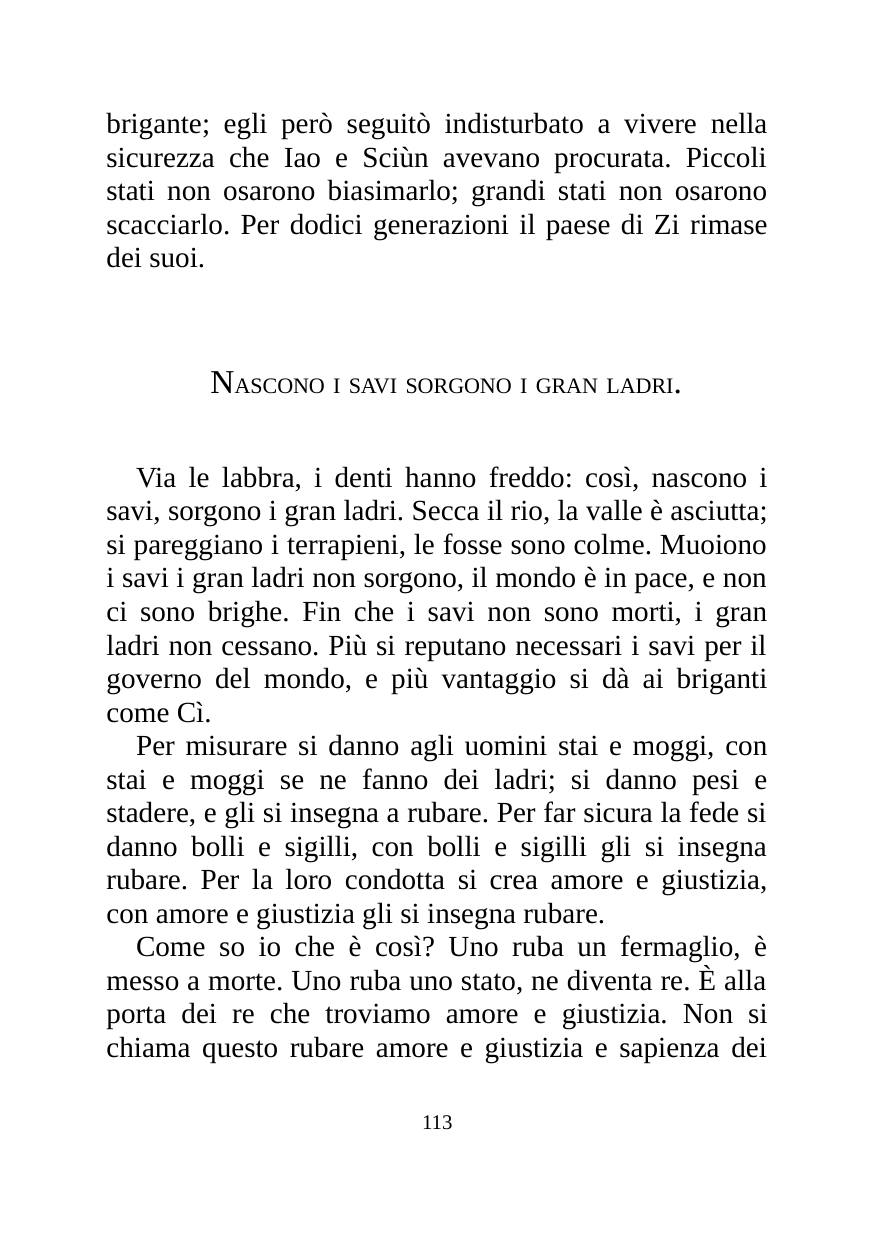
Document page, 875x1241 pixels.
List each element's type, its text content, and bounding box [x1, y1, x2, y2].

text brigante; egli però seguitò indisturbato a vivere nella sicurezza che Iao e Sciùn avevano procurata. Piccoli stati non osarono biasimarlo; grandi stati non osarono scacciarlo. Per dodici generazioni il paese di Zi rimase dei suoi. [106, 106, 768, 274]
text Come so io che è così? Uno ruba un fermaglio, è messo a morte. Uno ruba uno stato, ne diventa re. È alla porta dei re che troviamo amore e giustizia. Non si chiama questo rubare amore e giustizia e sapienza dei [106, 929, 768, 1064]
subtitle Nascono i savi sorgono i gran ladri. [124, 362, 768, 401]
text Via le labbra, i denti hanno freddo: così, nascono i savi, sorgono i gran ladri. Secca il rio, la valle è asciutta; si pareggiano i terrapieni, le fosse sono colme. Muoiono i savi i gran ladri non sorgono, il mondo è in pace, e non ci sono brighe. Fin che i savi non sono morti, i gran ladri non cessano. Più si reputano necessari i savi per il governo del mondo, e più vantaggio si dà ai briganti come Cì. [106, 460, 768, 728]
text Per misurare si danno agli uomini stai e moggi, con stai e moggi se ne fanno dei ladri; si danno pesi e stadere, e gli si insegna a rubare. Per far sicura la fede si danno bolli e sigilli, con bolli e sigilli gli si insegna rubare. Per la loro condotta si crea amore e giustizia, con amore e giustizia gli si insegna rubare. [106, 728, 768, 929]
